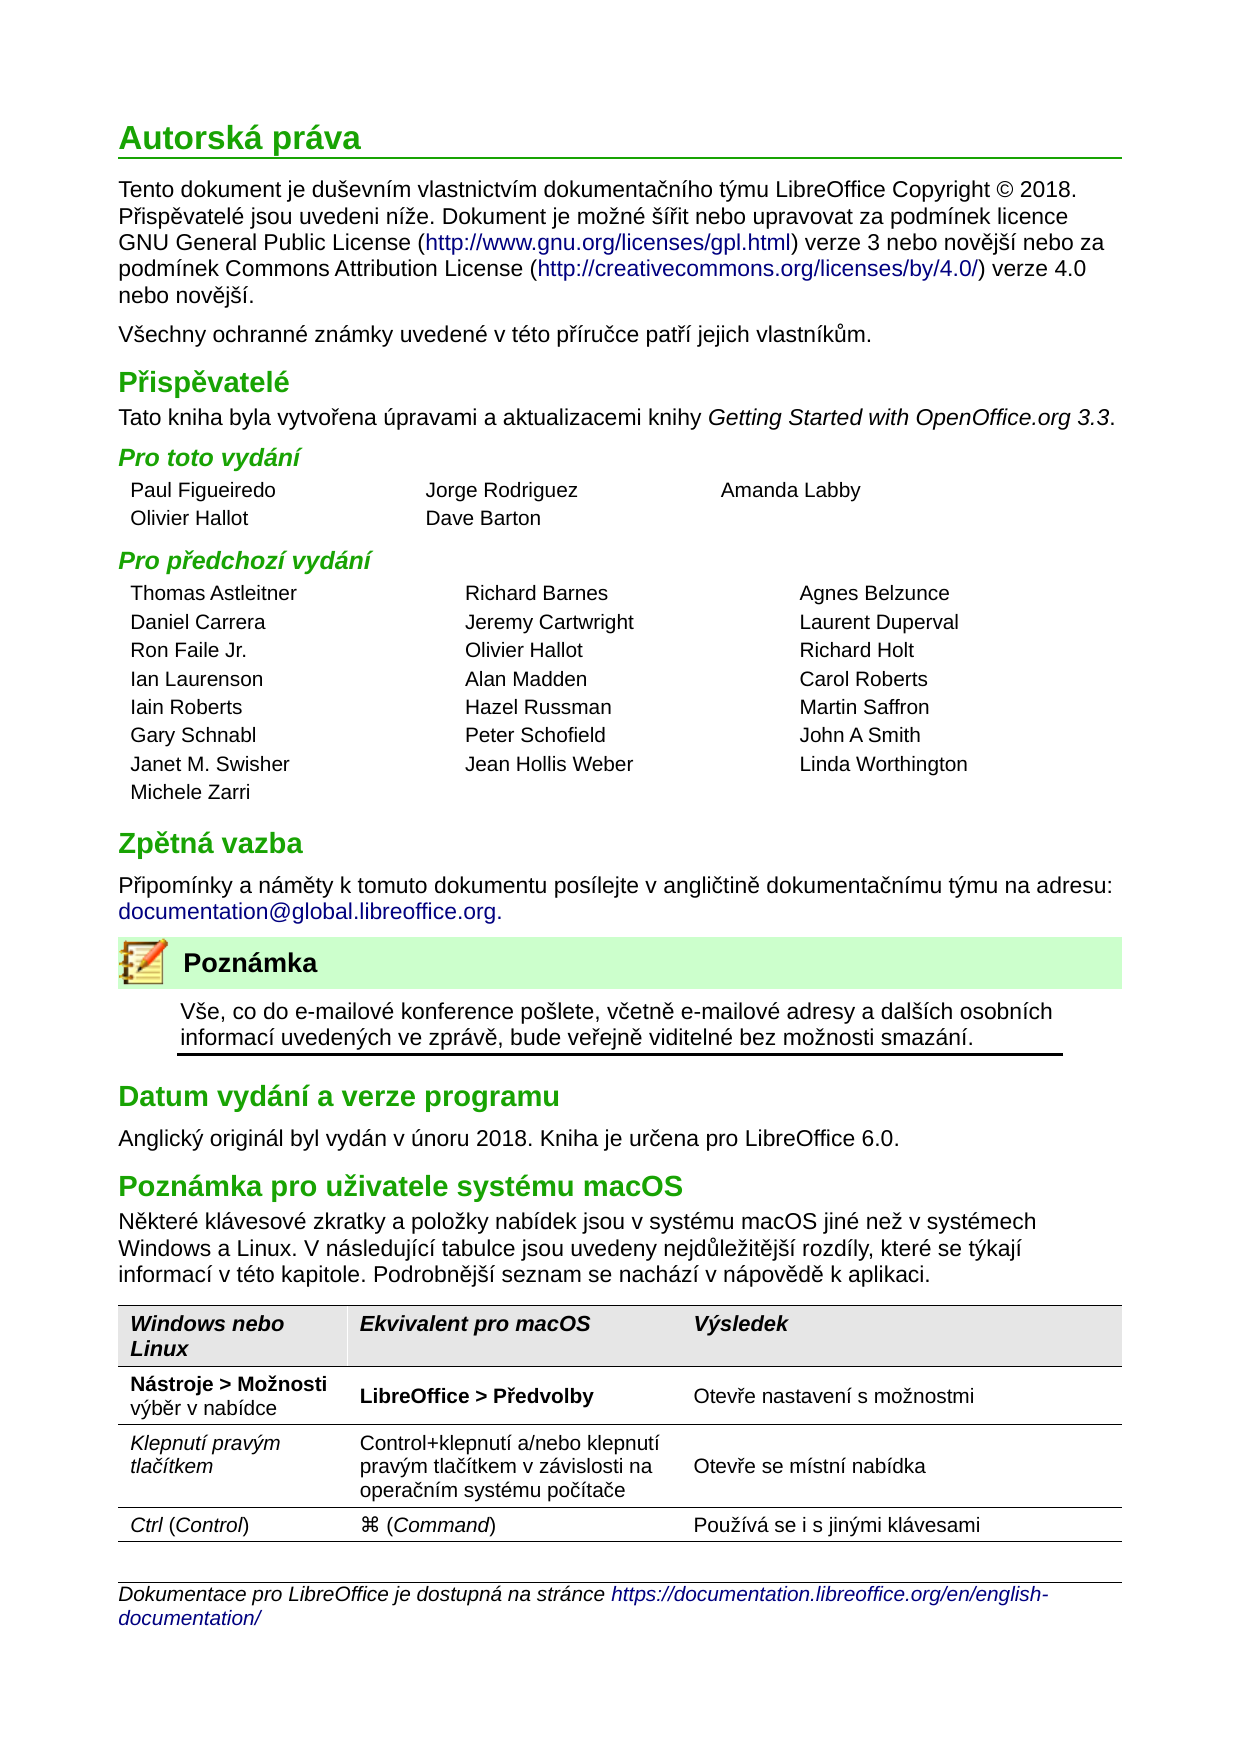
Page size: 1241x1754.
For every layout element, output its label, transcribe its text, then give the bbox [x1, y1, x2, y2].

table_cell Iain Roberts [118, 695, 453, 723]
text Všechny ochranné známky uvedené v této příručce patří jejich vlastníkům. [118, 321, 1122, 347]
table_cell Otevře se místní nabídka [681, 1425, 1122, 1507]
table_cell Janet M. Swisher [118, 752, 453, 780]
text Některé klávesové zkratky a položky nabídek jsou v systému macOS jiné než v systémech Windows a Linux. V následující tabulce jsou uvedeny nejdůležitější rozdíly, které se týkají informací v této kapitole. Podrobnější seznam se nachází v nápovědě k aplikaci. [118, 1208, 1122, 1287]
text Tento dokument je duševním vlastnictvím dokumentačního týmu LibreOffice Copyright © 2018. Přispěvatelé jsou uvedeni níže. Dokument je možné šířit nebo upravovat za podmínek licence GNU General Public License (http://www.gnu.org/licenses/gpl.html) verze 3 nebo novější nebo za podmínek Commons Attribution License (http://creativecommons.org/licenses/by/4.0/) verze 4.0 nebo novější. [118, 176, 1122, 308]
table_header Richard Barnes [453, 581, 787, 609]
table_cell John A Smith [788, 723, 1122, 752]
table_cell Olivier Hallot [118, 506, 413, 534]
table_cell Jeremy Cartwright [453, 610, 787, 638]
table_header Ekvivalent pro macOS [348, 1306, 681, 1366]
table_cell Nástroje > Možnosti výběr v nabídce [118, 1367, 347, 1424]
table_cell Michele Zarri [118, 780, 453, 808]
subtitle Pro předchozí vydání [118, 546, 1122, 575]
picture [119, 937, 170, 988]
table_header Jorge Rodriguez [414, 478, 709, 506]
table_cell Control+klepnutí a/nebo klepnutí pravým tlačítkem v závislosti na operačním systému počítače [348, 1425, 681, 1507]
subtitle Pro toto vydání [118, 443, 1122, 472]
subtitle Poznámka pro uživatele systému macOS [118, 1169, 1122, 1202]
table_cell Laurent Duperval [788, 610, 1122, 638]
table_header Amanda Labby [709, 478, 1122, 506]
table_cell Linda Worthington [788, 752, 1122, 780]
table_header Thomas Astleitner [118, 581, 453, 609]
table_cell Alan Madden [453, 666, 787, 695]
table_cell [709, 506, 1122, 534]
table_cell Olivier Hallot [453, 638, 787, 666]
table_cell Richard Holt [788, 638, 1122, 666]
subtitle Poznámka [118, 937, 1122, 989]
table_header Výsledek [681, 1306, 1122, 1366]
table_cell Martin Saffron [788, 695, 1122, 723]
table_cell Gary Schnabl [118, 723, 453, 752]
subtitle Datum vydání a verze programu [118, 1079, 1122, 1113]
table_cell Ian Laurenson [118, 666, 453, 695]
table_header Windows nebo Linux [118, 1306, 347, 1366]
text Vše, co do e-mailové konference pošlete, včetně e-mailové adresy a dalších osobních informací uvedených ve zprávě, bude veřejně viditelné bez možnosti smazání. [177, 995, 1063, 1053]
text Připomínky a náměty k tomuto dokumentu posílejte v angličtině dokumentačnímu týmu na adresu: documentation@global.libreoffice.org. [118, 872, 1122, 924]
table_cell Ron Faile Jr. [118, 638, 453, 666]
table_header Paul Figueiredo [118, 478, 413, 506]
table_cell Daniel Carrera [118, 610, 453, 638]
table_cell [453, 780, 787, 808]
table_cell Jean Hollis Weber [453, 752, 787, 780]
subtitle Autorská práva [118, 118, 1122, 157]
table_cell Carol Roberts [788, 666, 1122, 695]
subtitle Zpětná vazba [118, 826, 1122, 860]
table_cell ⌘ (Command) [348, 1508, 681, 1541]
table_cell Peter Schofield [453, 723, 787, 752]
table_cell LibreOffice > Předvolby [348, 1367, 681, 1424]
table_cell Hazel Russman [453, 695, 787, 723]
subtitle Přispěvatelé [118, 365, 1122, 398]
table_cell Otevře nastavení s možnostmi [681, 1367, 1122, 1424]
table_cell Používá se i s jinými klávesami [681, 1508, 1122, 1541]
text Anglický originál byl vydán v únoru 2018. Kniha je určena pro LibreOffice 6.0. [118, 1124, 1122, 1151]
table_cell Klepnutí pravým tlačítkem [118, 1425, 347, 1507]
table_cell [788, 780, 1122, 808]
table_cell Ctrl (Control) [118, 1508, 347, 1541]
table_header Agnes Belzunce [788, 581, 1122, 609]
table_cell Dave Barton [414, 506, 709, 534]
text Tato kniha byla vytvořena úpravami a aktualizacemi knihy Getting Started with OpenOffice.org 3.3. [118, 404, 1122, 431]
